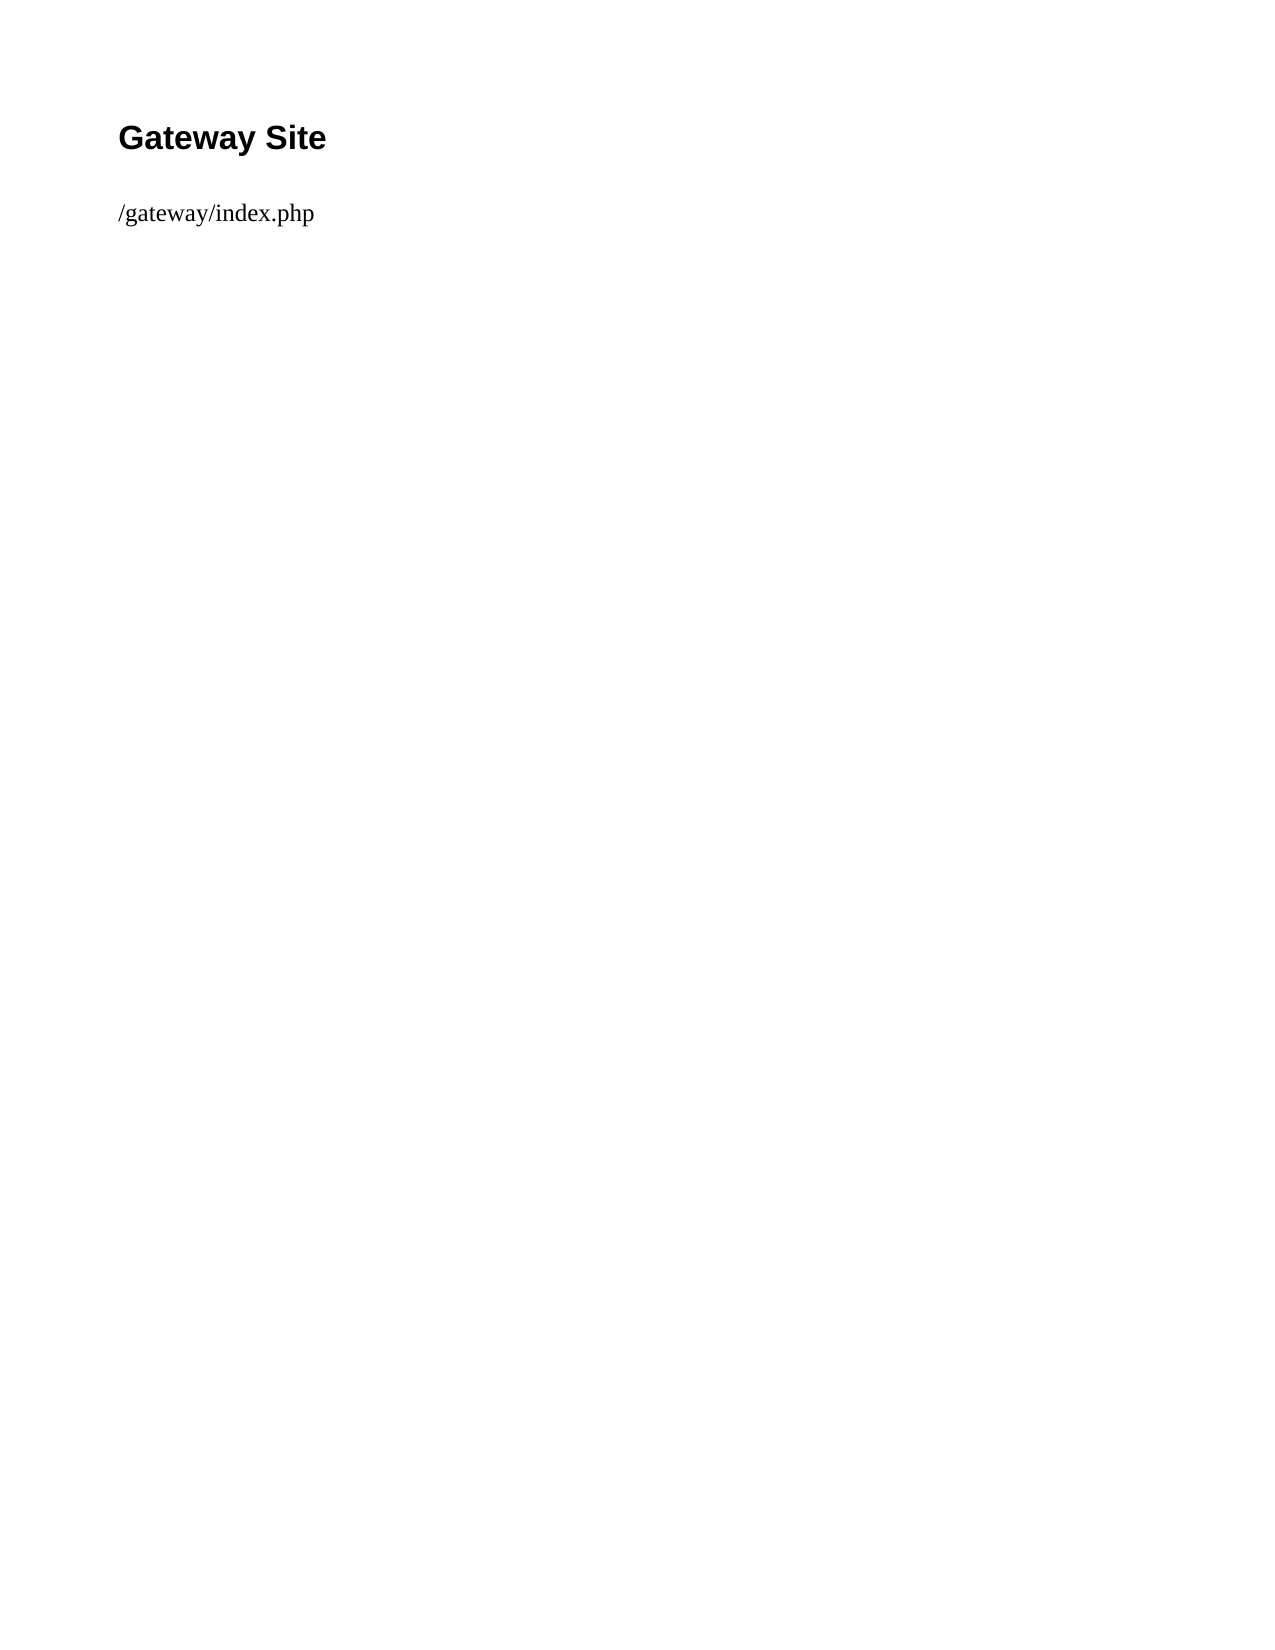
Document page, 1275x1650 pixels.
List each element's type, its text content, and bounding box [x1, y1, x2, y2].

subtitle Gateway Site [118, 118, 1157, 157]
text /gateway/index.php [118, 198, 1157, 227]
